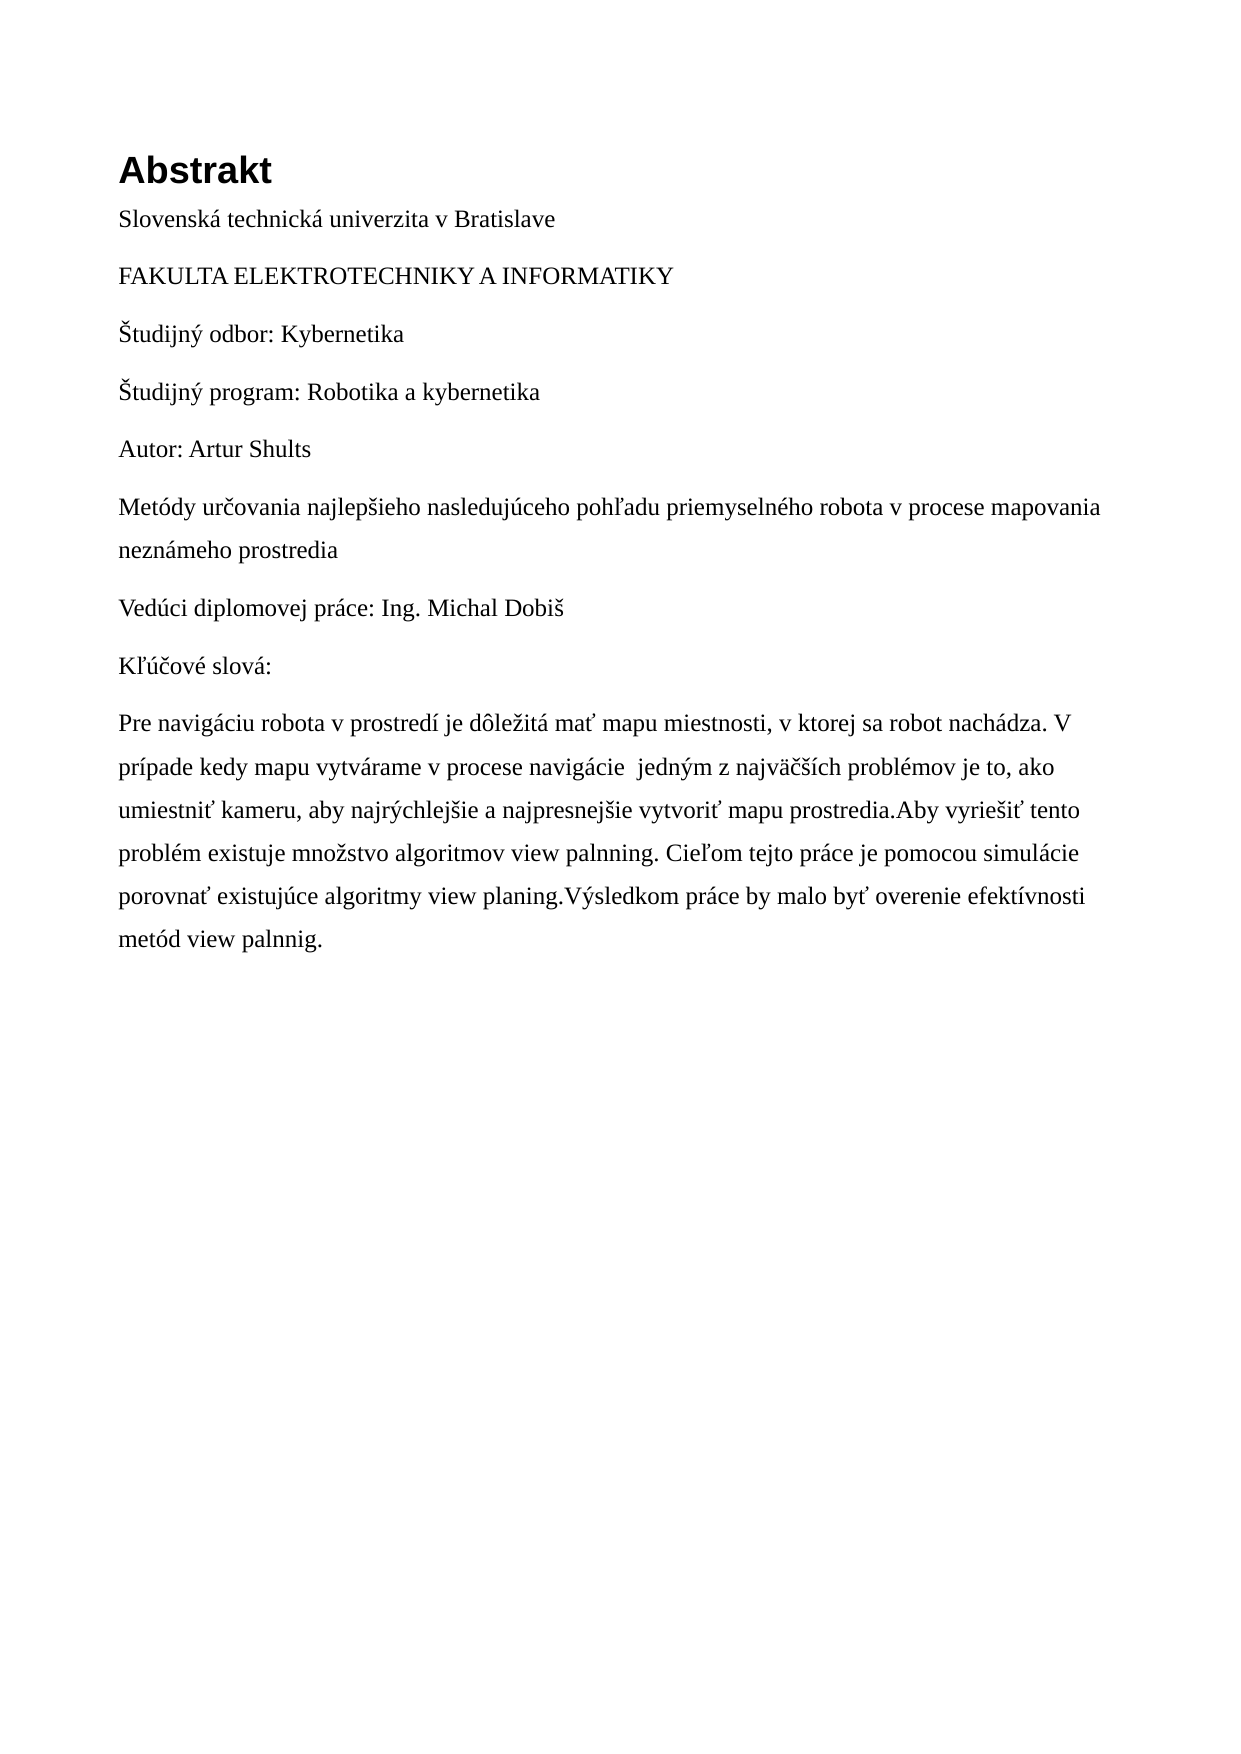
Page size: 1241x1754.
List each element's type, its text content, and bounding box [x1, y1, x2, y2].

text Študijný odbor: Kybernetika [118, 319, 1122, 348]
text Slovenská technická univerzita v Bratislave [118, 204, 1122, 232]
text Autor: Artur Shults [118, 434, 1122, 463]
text Metódy určovania najlepšieho nasledujúceho pohľadu priemyselného robota v procese mapovania neznámeho prostredia [118, 492, 1122, 564]
text FAKULTA ELEKTROTECHNIKY A INFORMATIKY [118, 261, 1122, 290]
text Kľúčové slová: [118, 651, 1122, 679]
subtitle Abstrakt [118, 148, 1122, 191]
text Študijný program: Robotika a kybernetika [118, 377, 1122, 406]
text Pre navigáciu robota v prostredí je dôležitá mať mapu miestnosti, v ktorej sa robot nachádza. V prípade kedy mapu vytvárame v procese navigácie jedným z najväčších problémov je to, ako umiestniť kameru, aby najrýchlejšie a najpresnejšie vytvoriť mapu prostredia.Aby vyriešiť tento problém existuje množstvo algoritmov view palnning. Cieľom tejto práce je pomocou simulácie porovnať existujúce algoritmy view planing.Výsledkom práce by malo byť overenie efektívnosti metód view palnnig. [118, 708, 1122, 953]
text Vedúci diplomovej práce: Ing. Michal Dobiš [118, 593, 1122, 622]
